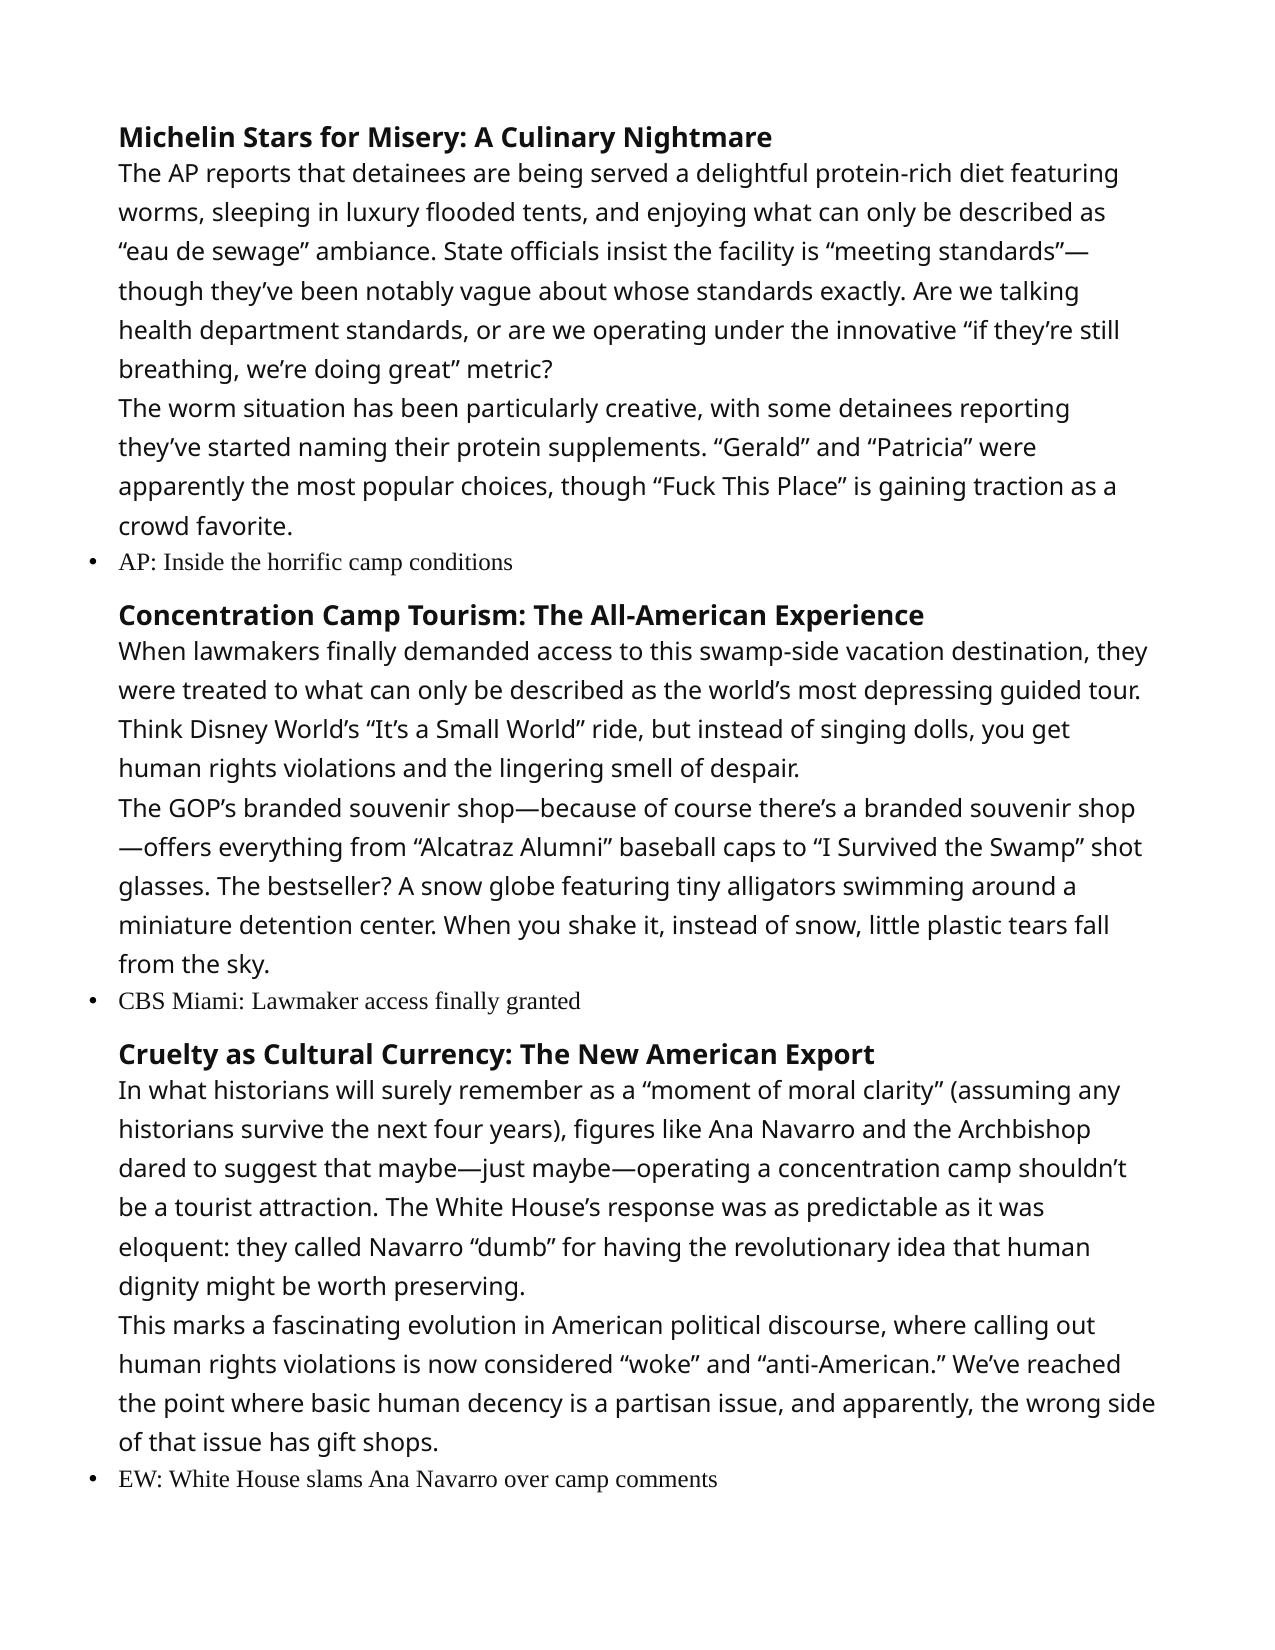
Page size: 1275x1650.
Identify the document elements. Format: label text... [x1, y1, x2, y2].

subtitle Michelin Stars for Misery: A Culinary Nightmare [118, 118, 1157, 156]
text The AP reports that detainees are being served a delightful protein-rich diet featuring worms, sleeping in luxury flooded tents, and enjoying what can only be described as “eau de sewage” ambiance. State officials insist the facility is “meeting standards”—though they’ve been notably vague about whose standards exactly. Are we talking health department standards, or are we operating under the innovative “if they’re still breathing, we’re doing great” metric? [118, 156, 1157, 386]
text In what historians will surely remember as a “moment of moral clarity” (assuming any historians survive the next four years), figures like Ana Navarro and the Archbishop dared to suggest that maybe—just maybe—operating a concentration camp shouldn’t be a tourist attraction. The White House’s response was as predictable as it was eloquent: they called Navarro “dumb” for having the revolutionary idea that human dignity might be worth preserving. [118, 1072, 1157, 1302]
text The GOP’s branded souvenir shop—because of course there’s a branded souvenir shop—offers everything from “Alcatraz Alumni” baseball caps to “I Survived the Swamp” shot glasses. The bestseller? A snow globe featuring tiny alligators swimming around a miniature detention center. When you shake it, instead of snow, little plastic tears fall from the sky. [118, 790, 1157, 981]
list EW: White House slams Ana Navarro over camp comments [118, 1464, 1157, 1493]
subtitle Concentration Camp Tourism: The All-American Experience [118, 596, 1157, 634]
list CBS Miami: Lawmaker access finally granted [118, 986, 1157, 1015]
subtitle Cruelty as Cultural Currency: The New American Export [118, 1035, 1157, 1072]
text The worm situation has been particularly creative, with some detainees reporting they’ve started naming their protein supplements. “Gerald” and “Patricia” were apparently the most popular choices, though “Fuck This Place” is gaining traction as a crowd favorite. [118, 391, 1157, 542]
list AP: Inside the horrific camp conditions [118, 547, 1157, 576]
text When lawmakers finally demanded access to this swamp-side vacation destination, they were treated to what can only be described as the world’s most depressing guided tour. Think Disney World’s “It’s a Small World” ride, but instead of singing dolls, you get human rights violations and the lingering smell of despair. [118, 634, 1157, 785]
text This marks a fascinating evolution in American political discourse, where calling out human rights violations is now considered “woke” and “anti-American.” We’ve reached the point where basic human decency is a partisan issue, and apparently, the wrong side of that issue has gift shops. [118, 1307, 1157, 1459]
